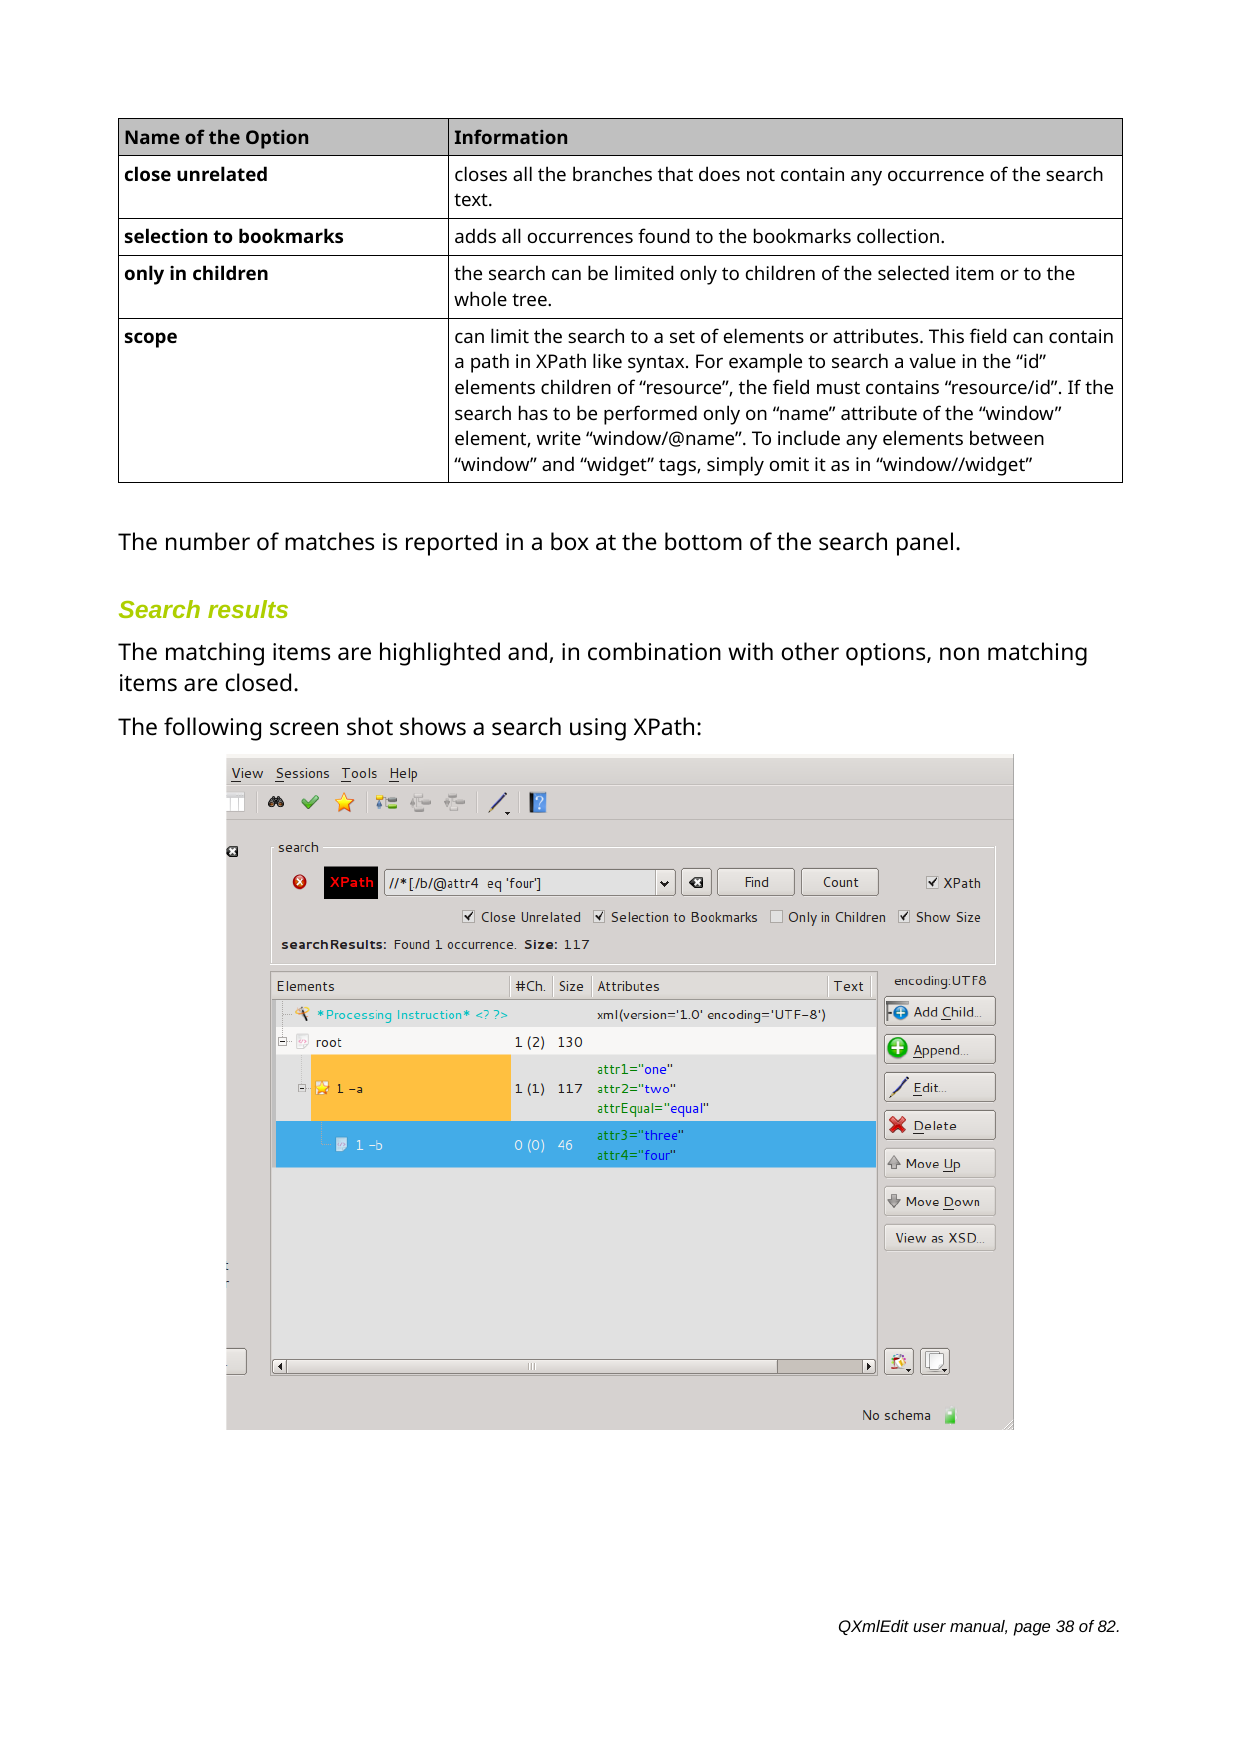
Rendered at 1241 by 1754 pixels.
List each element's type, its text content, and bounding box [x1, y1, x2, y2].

table_cell can limit the search to a set of elements or attributes. This field can contain a path in XPath like syntax. For example to search a value in the “id” elements children of “resource”, the field must contains “resource/id”. If the search has to be performed only on “name” attribute of the “window” element, write “window/@name”. To include any elements between “window” and “widget” tags, simply omit it as in “window//widget” [449, 319, 1122, 482]
table_header Information [449, 119, 1122, 155]
table_header Name of the Option [119, 119, 448, 155]
table_cell adds all occurrences found to the bookmarks collection. [449, 219, 1122, 255]
table_cell close unrelated [119, 156, 448, 218]
table_cell the search can be limited only to children of the selected item or to the whole tree. [449, 256, 1122, 317]
text The following screen shot shows a search using XPath: [118, 711, 1122, 742]
table_cell closes all the branches that does not contain any occurrence of the search text. [449, 156, 1122, 218]
table_cell scope [119, 319, 448, 482]
picture [226, 754, 1014, 1430]
table_cell selection to bookmarks [119, 219, 448, 255]
subtitle Search results [118, 595, 1122, 623]
text The number of matches is reported in a box at the bottom of the search panel. [118, 526, 1122, 557]
text The matching items are highlighted and, in combination with other options, non matching items are closed. [118, 636, 1122, 698]
table_cell only in children [119, 256, 448, 317]
